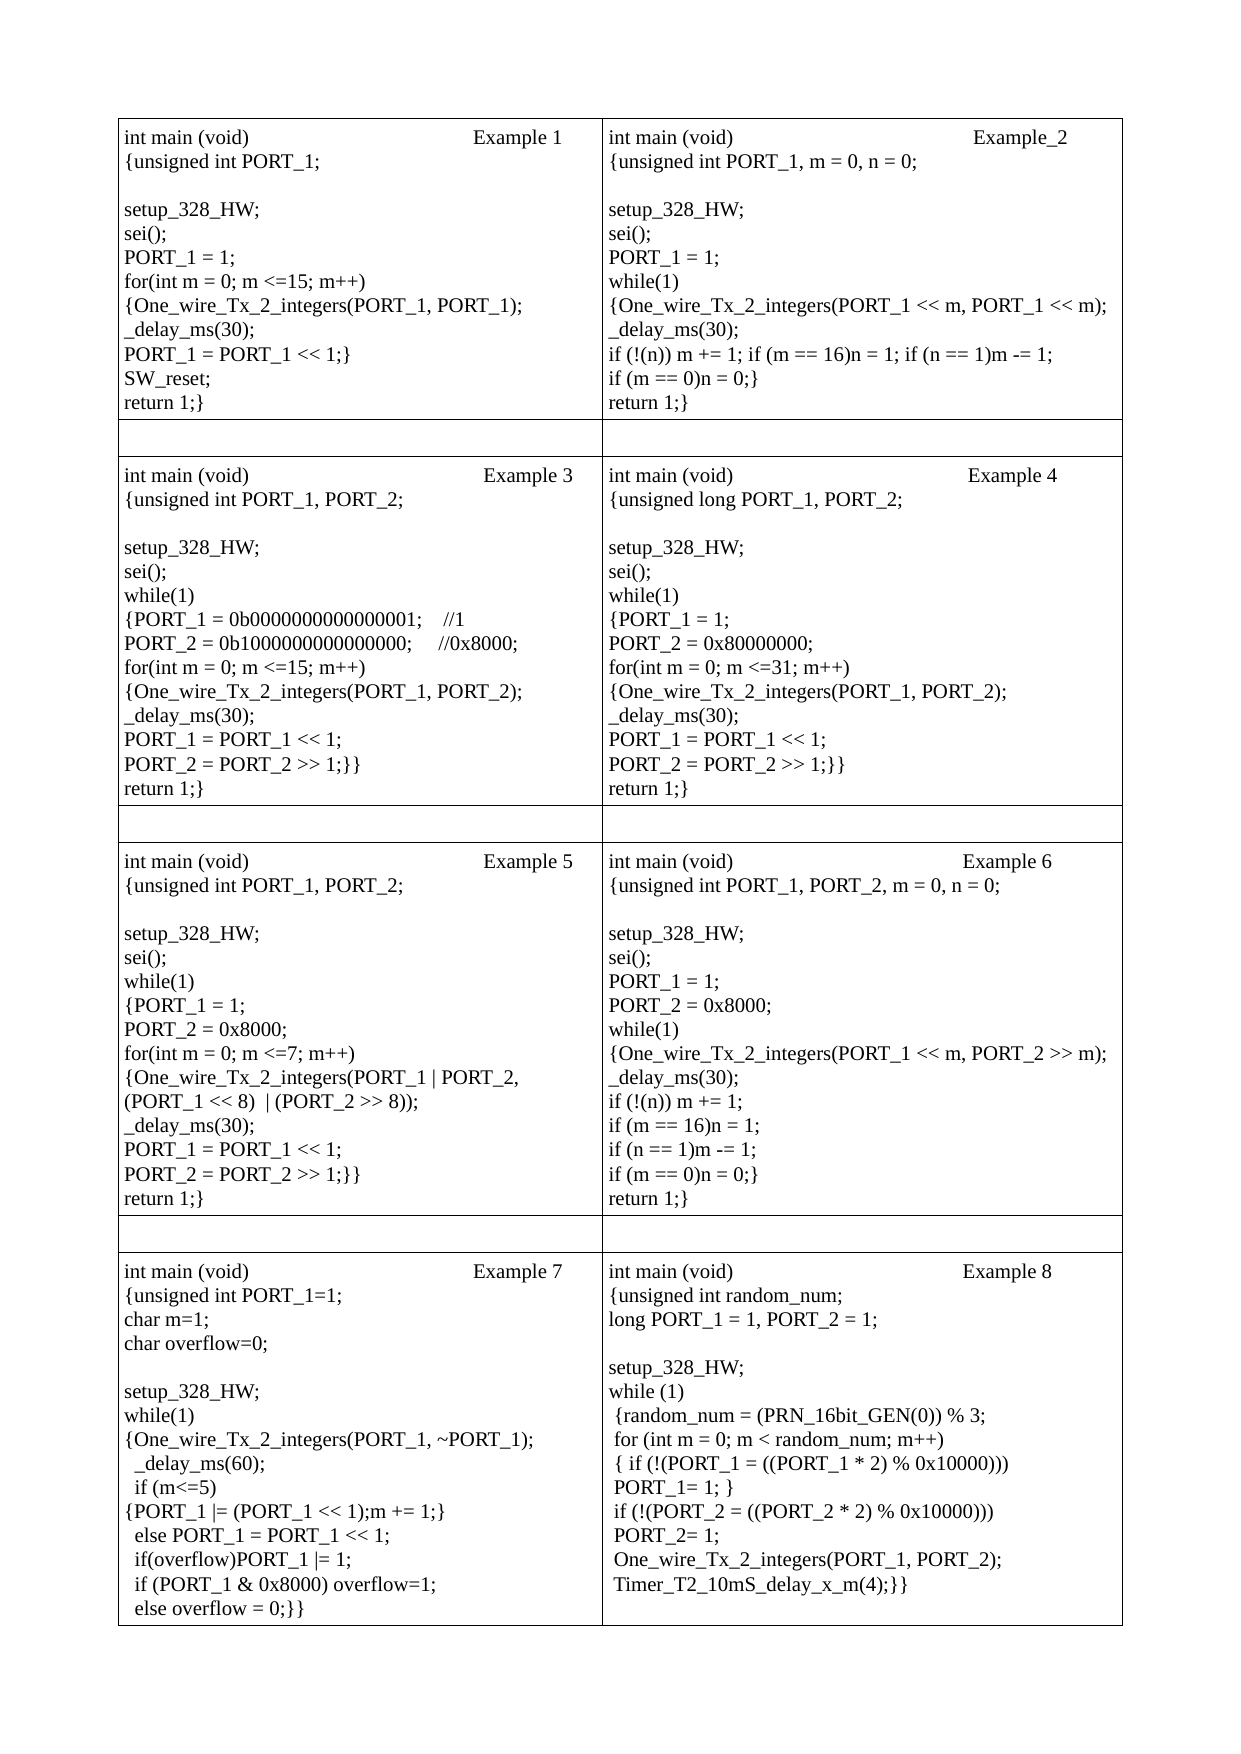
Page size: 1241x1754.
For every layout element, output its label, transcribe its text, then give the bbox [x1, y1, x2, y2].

table_header int main (void) Example 1 {unsigned int PORT_1; setup_328_HW; sei(); PORT_1 = 1; for(int m = 0; m <=15; m++) {One_wire_Tx_2_integers(PORT_1, PORT_1); _delay_ms(30); PORT_1 = PORT_1 << 1;} SW_reset; return 1;} [119, 119, 602, 419]
table_cell int main (void) Example 5 {unsigned int PORT_1, PORT_2; setup_328_HW; sei(); while(1) {PORT_1 = 1; PORT_2 = 0x8000; for(int m = 0; m <=7; m++) {One_wire_Tx_2_integers(PORT_1 | PORT_2, (PORT_1 << 8) | (PORT_2 >> 8)); _delay_ms(30); PORT_1 = PORT_1 << 1; PORT_2 = PORT_2 >> 1;}} return 1;} [119, 843, 602, 1215]
table_cell int main (void) Example 8 {unsigned int random_num; long PORT_1 = 1, PORT_2 = 1; setup_328_HW; while (1) {random_num = (PRN_16bit_GEN(0)) % 3; for (int m = 0; m < random_num; m++) { if (!(PORT_1 = ((PORT_1 * 2) % 0x10000))) PORT_1= 1; } if (!(PORT_2 = ((PORT_2 * 2) % 0x10000))) PORT_2= 1; One_wire_Tx_2_integers(PORT_1, PORT_2); Timer_T2_10mS_delay_x_m(4);}} [603, 1253, 1122, 1625]
table_cell int main (void) Example 3 {unsigned int PORT_1, PORT_2; setup_328_HW; sei(); while(1) {PORT_1 = 0b0000000000000001; //1 PORT_2 = 0b1000000000000000; //0x8000; for(int m = 0; m <=15; m++) {One_wire_Tx_2_integers(PORT_1, PORT_2); _delay_ms(30); PORT_1 = PORT_1 << 1; PORT_2 = PORT_2 >> 1;}} return 1;} [119, 457, 602, 805]
table_cell [603, 420, 1122, 456]
table_cell int main (void) Example 7 {unsigned int PORT_1=1; char m=1; char overflow=0; setup_328_HW; while(1) {One_wire_Tx_2_integers(PORT_1, ~PORT_1); _delay_ms(60); if (m<=5) {PORT_1 |= (PORT_1 << 1);m += 1;} else PORT_1 = PORT_1 << 1; if(overflow)PORT_1 |= 1; if (PORT_1 & 0x8000) overflow=1; else overflow = 0;}} [119, 1253, 602, 1625]
table_cell [603, 1216, 1122, 1252]
table_cell [603, 806, 1122, 842]
table_cell [119, 806, 602, 842]
table_header int main (void) Example_2 {unsigned int PORT_1, m = 0, n = 0; setup_328_HW; sei(); PORT_1 = 1; while(1) {One_wire_Tx_2_integers(PORT_1 << m, PORT_1 << m); _delay_ms(30); if (!(n)) m += 1; if (m == 16)n = 1; if (n == 1)m -= 1; if (m == 0)n = 0;} return 1;} [603, 119, 1122, 419]
table_cell int main (void) Example 4 {unsigned long PORT_1, PORT_2; setup_328_HW; sei(); while(1) {PORT_1 = 1; PORT_2 = 0x80000000; for(int m = 0; m <=31; m++) {One_wire_Tx_2_integers(PORT_1, PORT_2); _delay_ms(30); PORT_1 = PORT_1 << 1; PORT_2 = PORT_2 >> 1;}} return 1;} [603, 457, 1122, 805]
table_cell [119, 1216, 602, 1252]
table_cell int main (void) Example 6 {unsigned int PORT_1, PORT_2, m = 0, n = 0; setup_328_HW; sei(); PORT_1 = 1; PORT_2 = 0x8000; while(1) {One_wire_Tx_2_integers(PORT_1 << m, PORT_2 >> m); _delay_ms(30); if (!(n)) m += 1; if (m == 16)n = 1; if (n == 1)m -= 1; if (m == 0)n = 0;} return 1;} [603, 843, 1122, 1215]
table_cell [119, 420, 602, 456]
